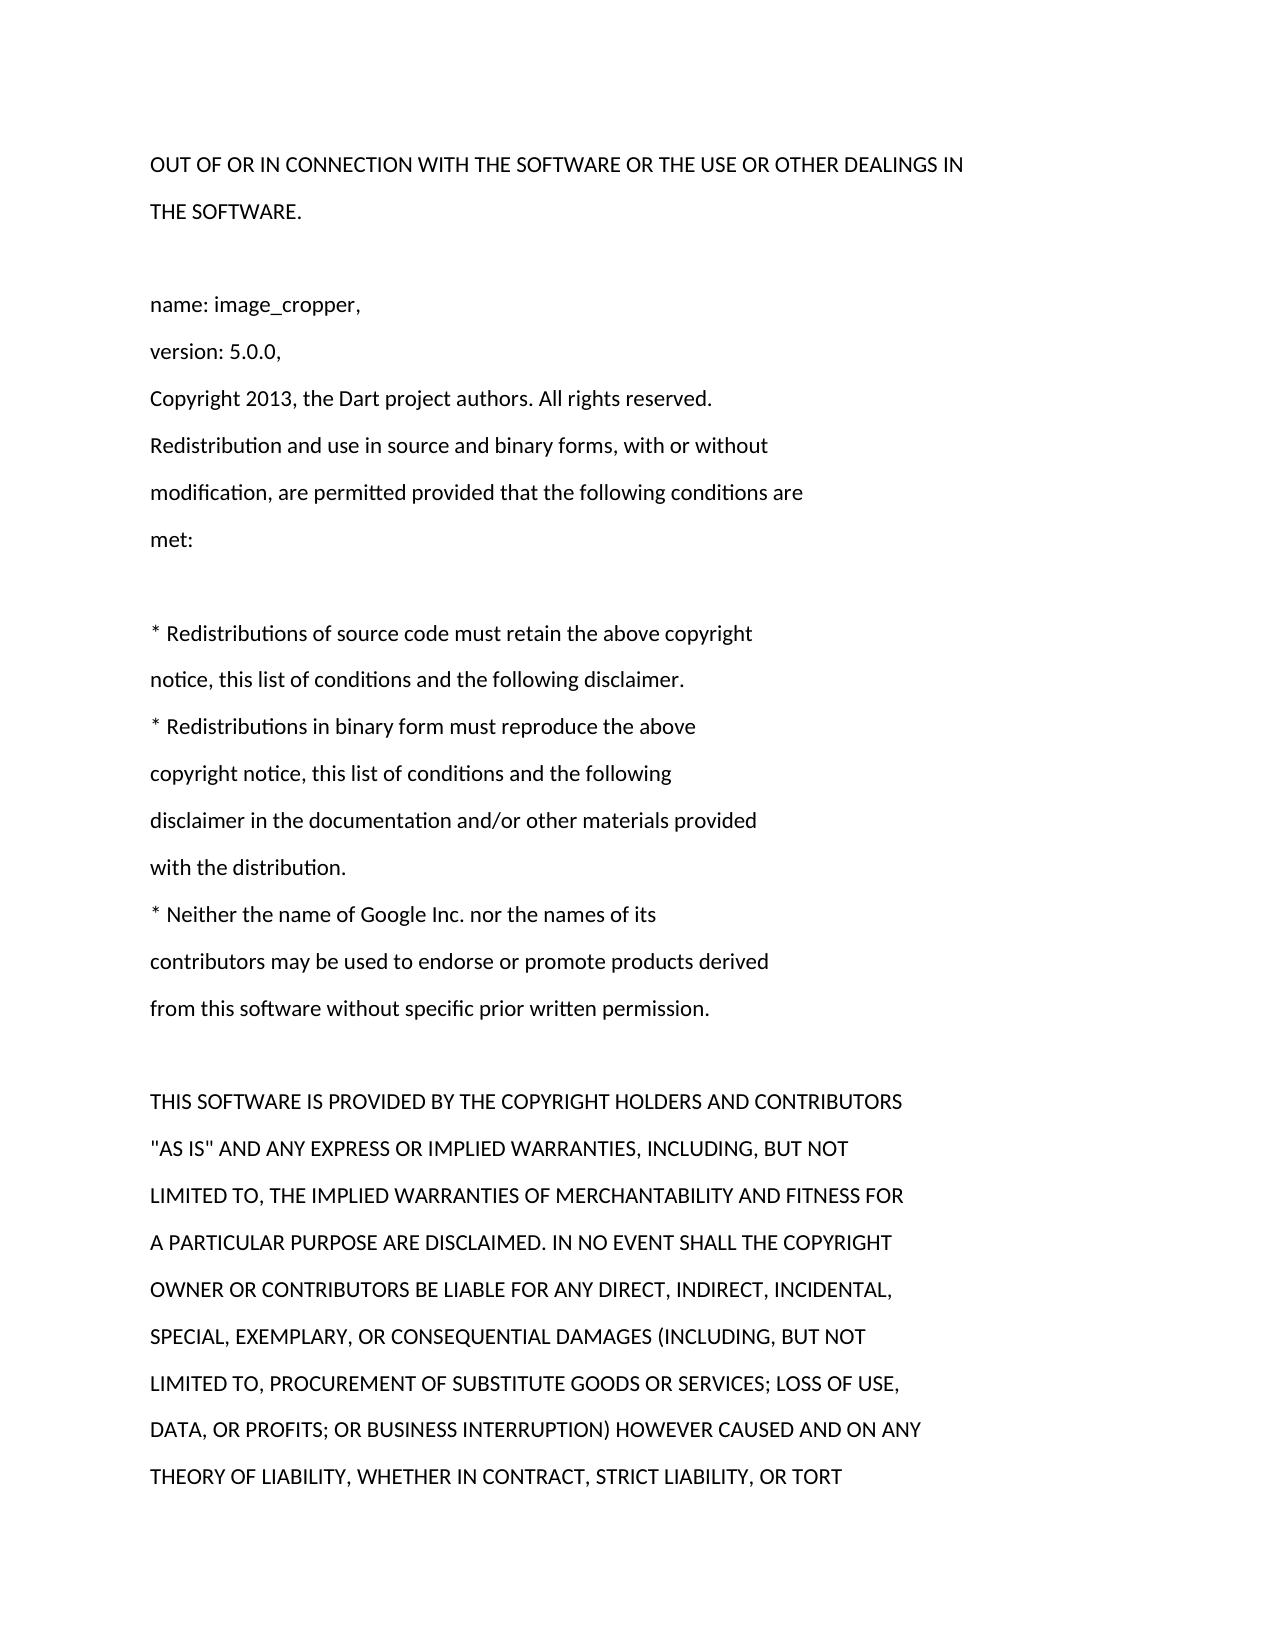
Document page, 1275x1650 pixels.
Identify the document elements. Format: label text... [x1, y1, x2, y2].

text * Neither the name of Google Inc. nor the names of its [150, 900, 1125, 928]
text THE SOFTWARE. [150, 197, 1125, 225]
text "AS IS" AND ANY EXPRESS OR IMPLIED WARRANTIES, INCLUDING, BUT NOT [150, 1134, 1125, 1162]
text * Redistributions in binary form must reproduce the above [150, 712, 1125, 741]
text name: image_cropper, [150, 291, 1125, 319]
text OUT OF OR IN CONNECTION WITH THE SOFTWARE OR THE USE OR OTHER DEALINGS IN [150, 150, 1125, 178]
text Copyright 2013, the Dart project authors. All rights reserved. [150, 384, 1125, 412]
text THEORY OF LIABILITY, WHETHER IN CONTRACT, STRICT LIABILITY, OR TORT [150, 1462, 1125, 1491]
text OWNER OR CONTRIBUTORS BE LIABLE FOR ANY DIRECT, INDIRECT, INCIDENTAL, [150, 1275, 1125, 1303]
text version: 5.0.0, [150, 337, 1125, 366]
text A PARTICULAR PURPOSE ARE DISCLAIMED. IN NO EVENT SHALL THE COPYRIGHT [150, 1228, 1125, 1256]
text SPECIAL, EXEMPLARY, OR CONSEQUENTIAL DAMAGES (INCLUDING, BUT NOT [150, 1322, 1125, 1350]
text notice, this list of conditions and the following disclaimer. [150, 666, 1125, 694]
text THIS SOFTWARE IS PROVIDED BY THE COPYRIGHT HOLDERS AND CONTRIBUTORS [150, 1087, 1125, 1116]
text with the distribution. [150, 853, 1125, 881]
text DATA, OR PROFITS; OR BUSINESS INTERRUPTION) HOWEVER CAUSED AND ON ANY [150, 1416, 1125, 1444]
text from this software without specific prior written permission. [150, 994, 1125, 1022]
text Redistribution and use in source and binary forms, with or without [150, 431, 1125, 459]
text disclaimer in the documentation and/or other materials provided [150, 806, 1125, 834]
text LIMITED TO, PROCUREMENT OF SUBSTITUTE GOODS OR SERVICES; LOSS OF USE, [150, 1369, 1125, 1397]
text * Redistributions of source code must retain the above copyright [150, 619, 1125, 647]
text contributors may be used to endorse or promote products derived [150, 947, 1125, 975]
text modification, are permitted provided that the following conditions are [150, 478, 1125, 506]
text copyright notice, this list of conditions and the following [150, 759, 1125, 787]
text met: [150, 525, 1125, 553]
text LIMITED TO, THE IMPLIED WARRANTIES OF MERCHANTABILITY AND FITNESS FOR [150, 1181, 1125, 1209]
